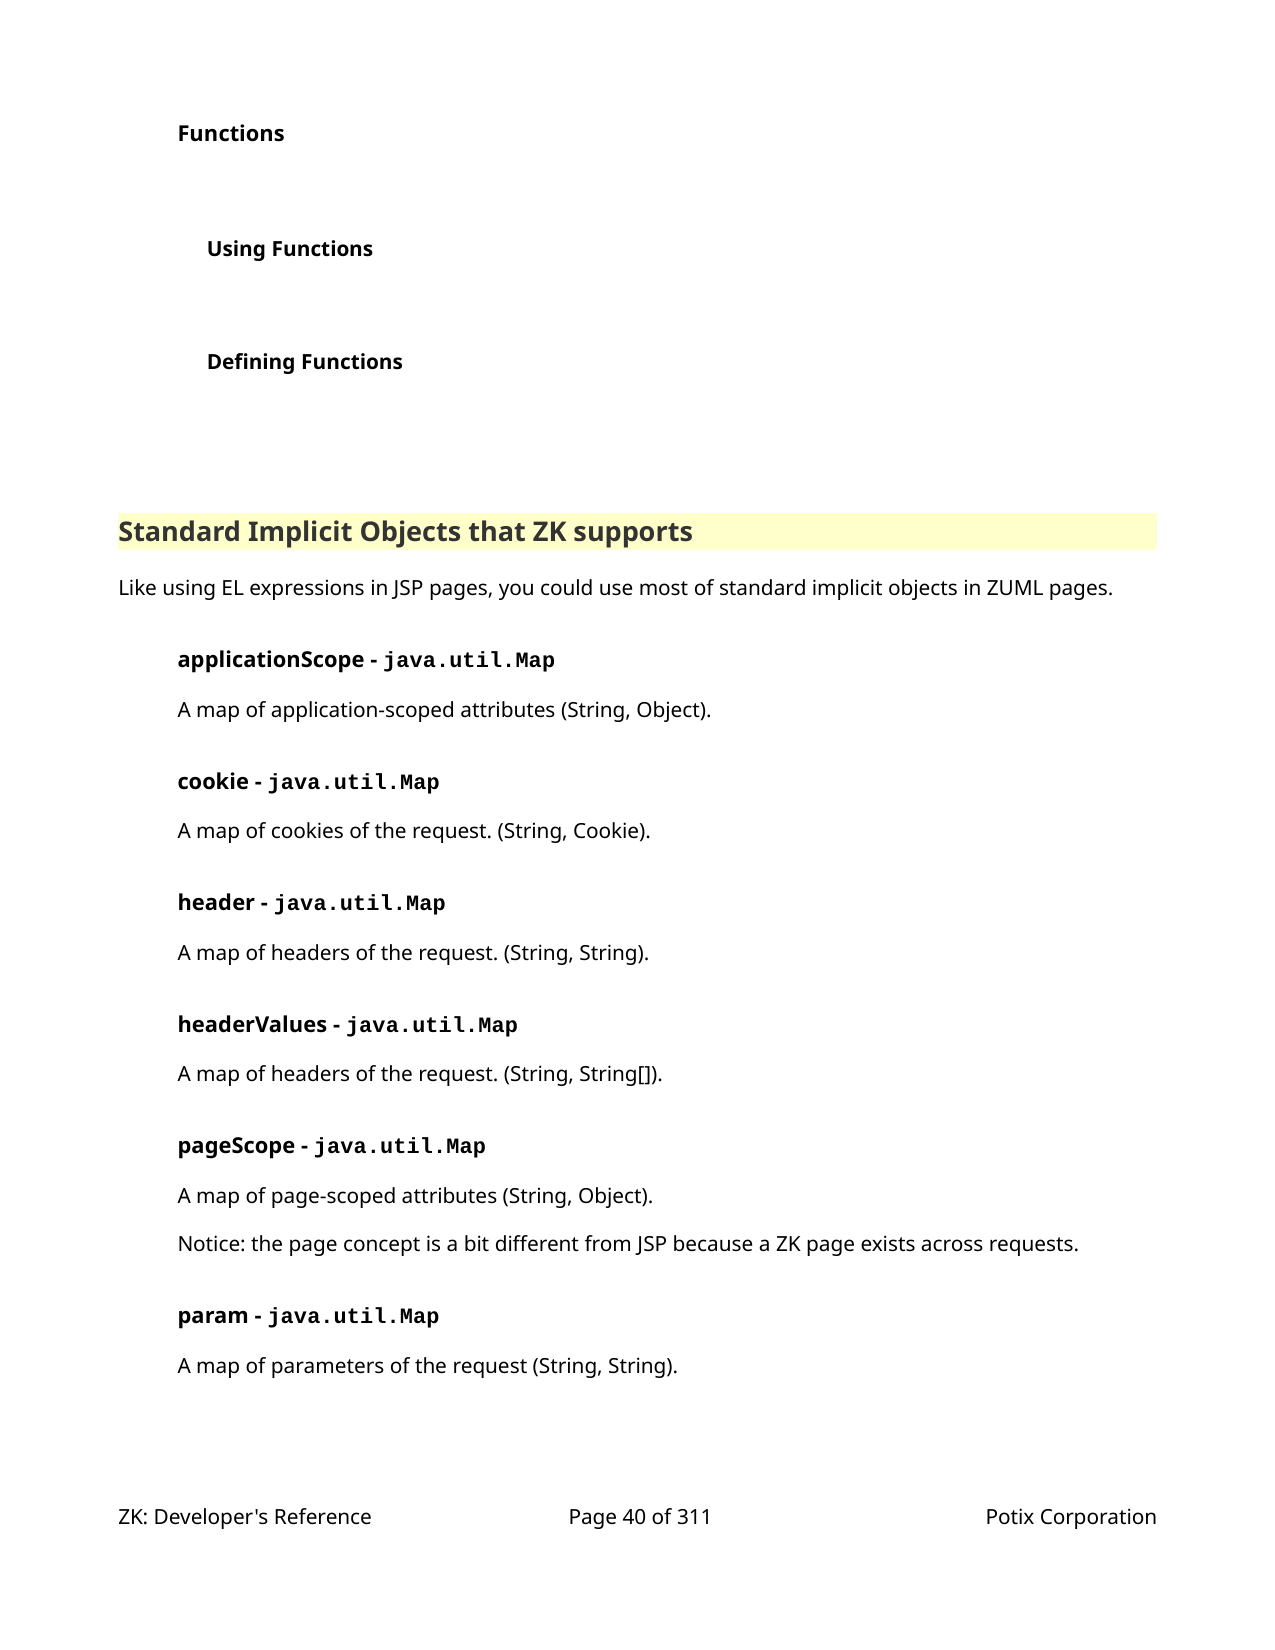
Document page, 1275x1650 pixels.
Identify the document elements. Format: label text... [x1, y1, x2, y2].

text Notice: the page concept is a bit different from JSP because a ZK page exists across requests. [177, 1229, 1157, 1258]
text A map of page-scoped attributes (String, Object). [177, 1181, 1157, 1209]
subtitle Functions [177, 118, 1157, 148]
subtitle cookie - java.util.Map [177, 766, 1157, 796]
text A map of application-scoped attributes (String, Object). [177, 695, 1157, 723]
subtitle param - java.util.Map [177, 1300, 1157, 1330]
text A map of cookies of the request. (String, Cookie). [177, 816, 1157, 844]
subtitle Using Functions [207, 234, 1157, 262]
subtitle applicationScope - java.util.Map [177, 644, 1157, 674]
text A map of parameters of the request (String, String). [177, 1351, 1157, 1379]
subtitle Defining Functions [207, 347, 1157, 376]
subtitle pageScope - java.util.Map [177, 1130, 1157, 1160]
subtitle Standard Implicit Objects that ZK supports [118, 513, 1157, 550]
subtitle headerValues - java.util.Map [177, 1008, 1157, 1039]
text A map of headers of the request. (String, String). [177, 938, 1157, 966]
text A map of headers of the request. (String, String[]). [177, 1059, 1157, 1087]
text Like using EL expressions in JSP pages, you could use most of standard implicit objects in ZUML pages. [118, 573, 1157, 602]
subtitle header - java.util.Map [177, 887, 1157, 917]
